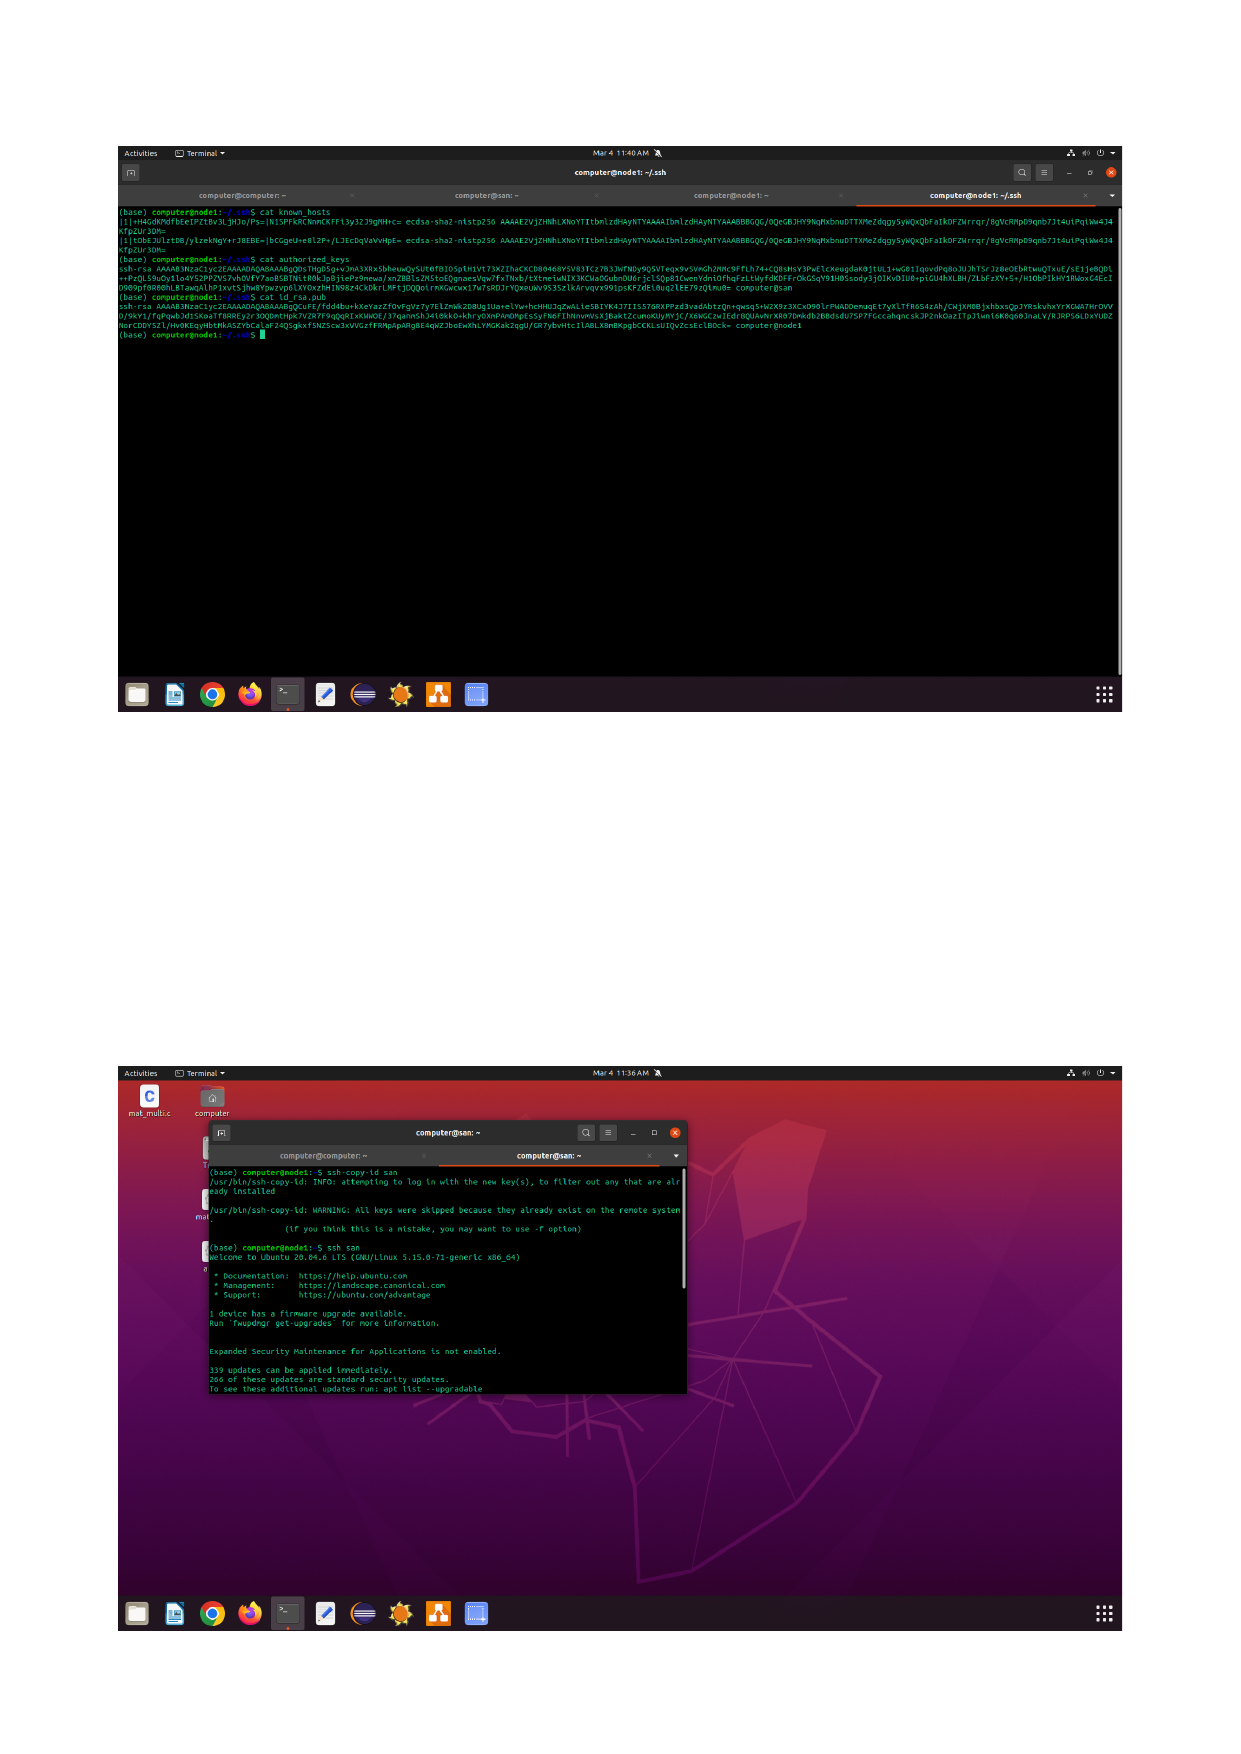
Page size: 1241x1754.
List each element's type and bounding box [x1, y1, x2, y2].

picture [118, 146, 1123, 712]
picture [118, 1066, 1123, 1631]
